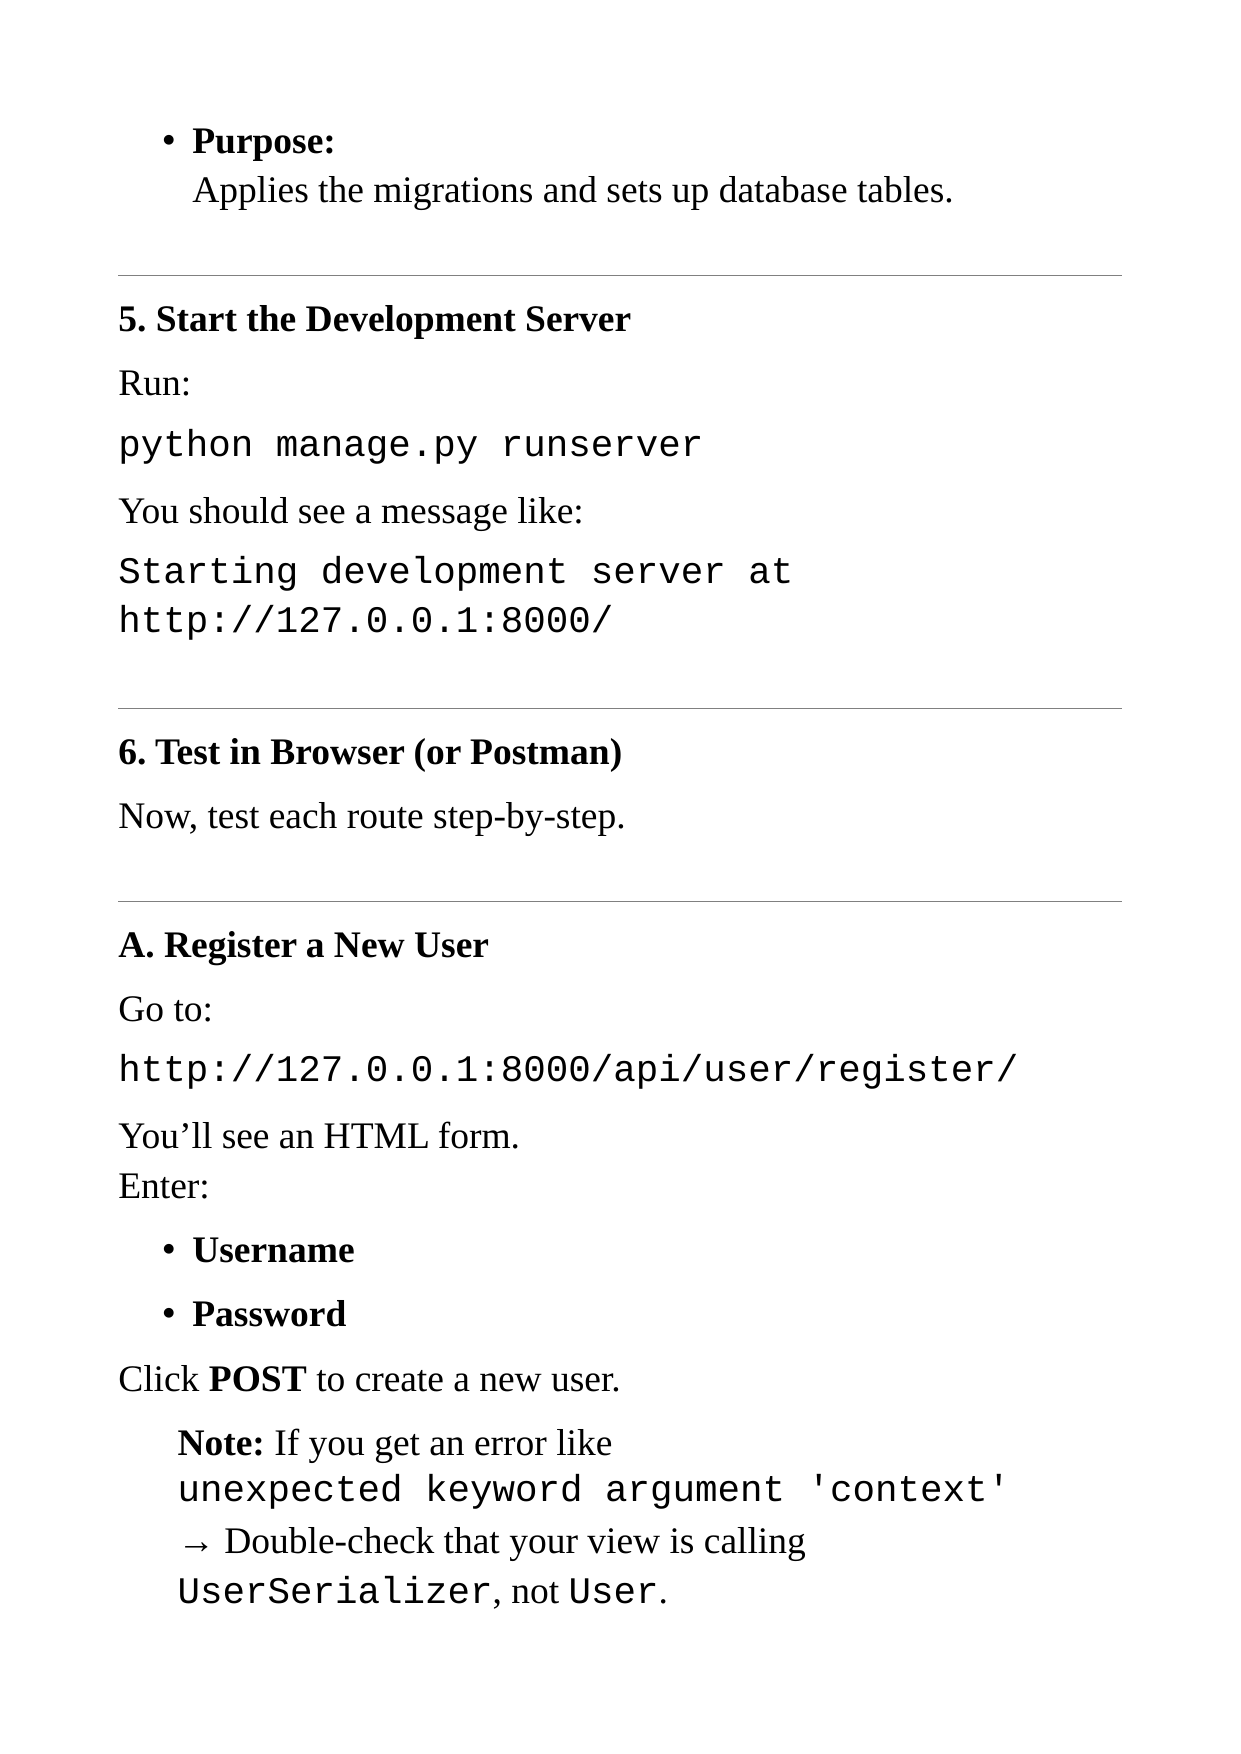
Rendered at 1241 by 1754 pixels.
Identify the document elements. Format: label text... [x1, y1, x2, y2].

text Now, test each route step-by-step. [118, 793, 1122, 837]
text Starting development server at http://127.0.0.1:8000/ [118, 552, 1122, 644]
text python manage.py runserver [118, 425, 1122, 467]
subtitle 6. Test in Browser (or Postman) [118, 729, 1122, 772]
text http://127.0.0.1:8000/api/user/register/ [118, 1051, 1122, 1093]
text Run: [118, 361, 1122, 404]
text Note: If you get an error like unexpected keyword argument 'context' → Double-check that your view is calling UserSerializer, not User. [177, 1420, 1063, 1614]
text You should see a message like: [118, 488, 1122, 531]
list Purpose: Applies the migrations and sets up database tables. [162, 118, 1122, 211]
list Username [162, 1228, 1122, 1271]
subtitle 5. Start the Development Server [118, 296, 1122, 339]
text Go to: [118, 986, 1122, 1029]
list Password [162, 1292, 1122, 1335]
text Click POST to create a new user. [118, 1356, 1122, 1399]
subtitle A. Register a New User [118, 922, 1122, 965]
text You’ll see an HTML form. Enter: [118, 1114, 1122, 1207]
